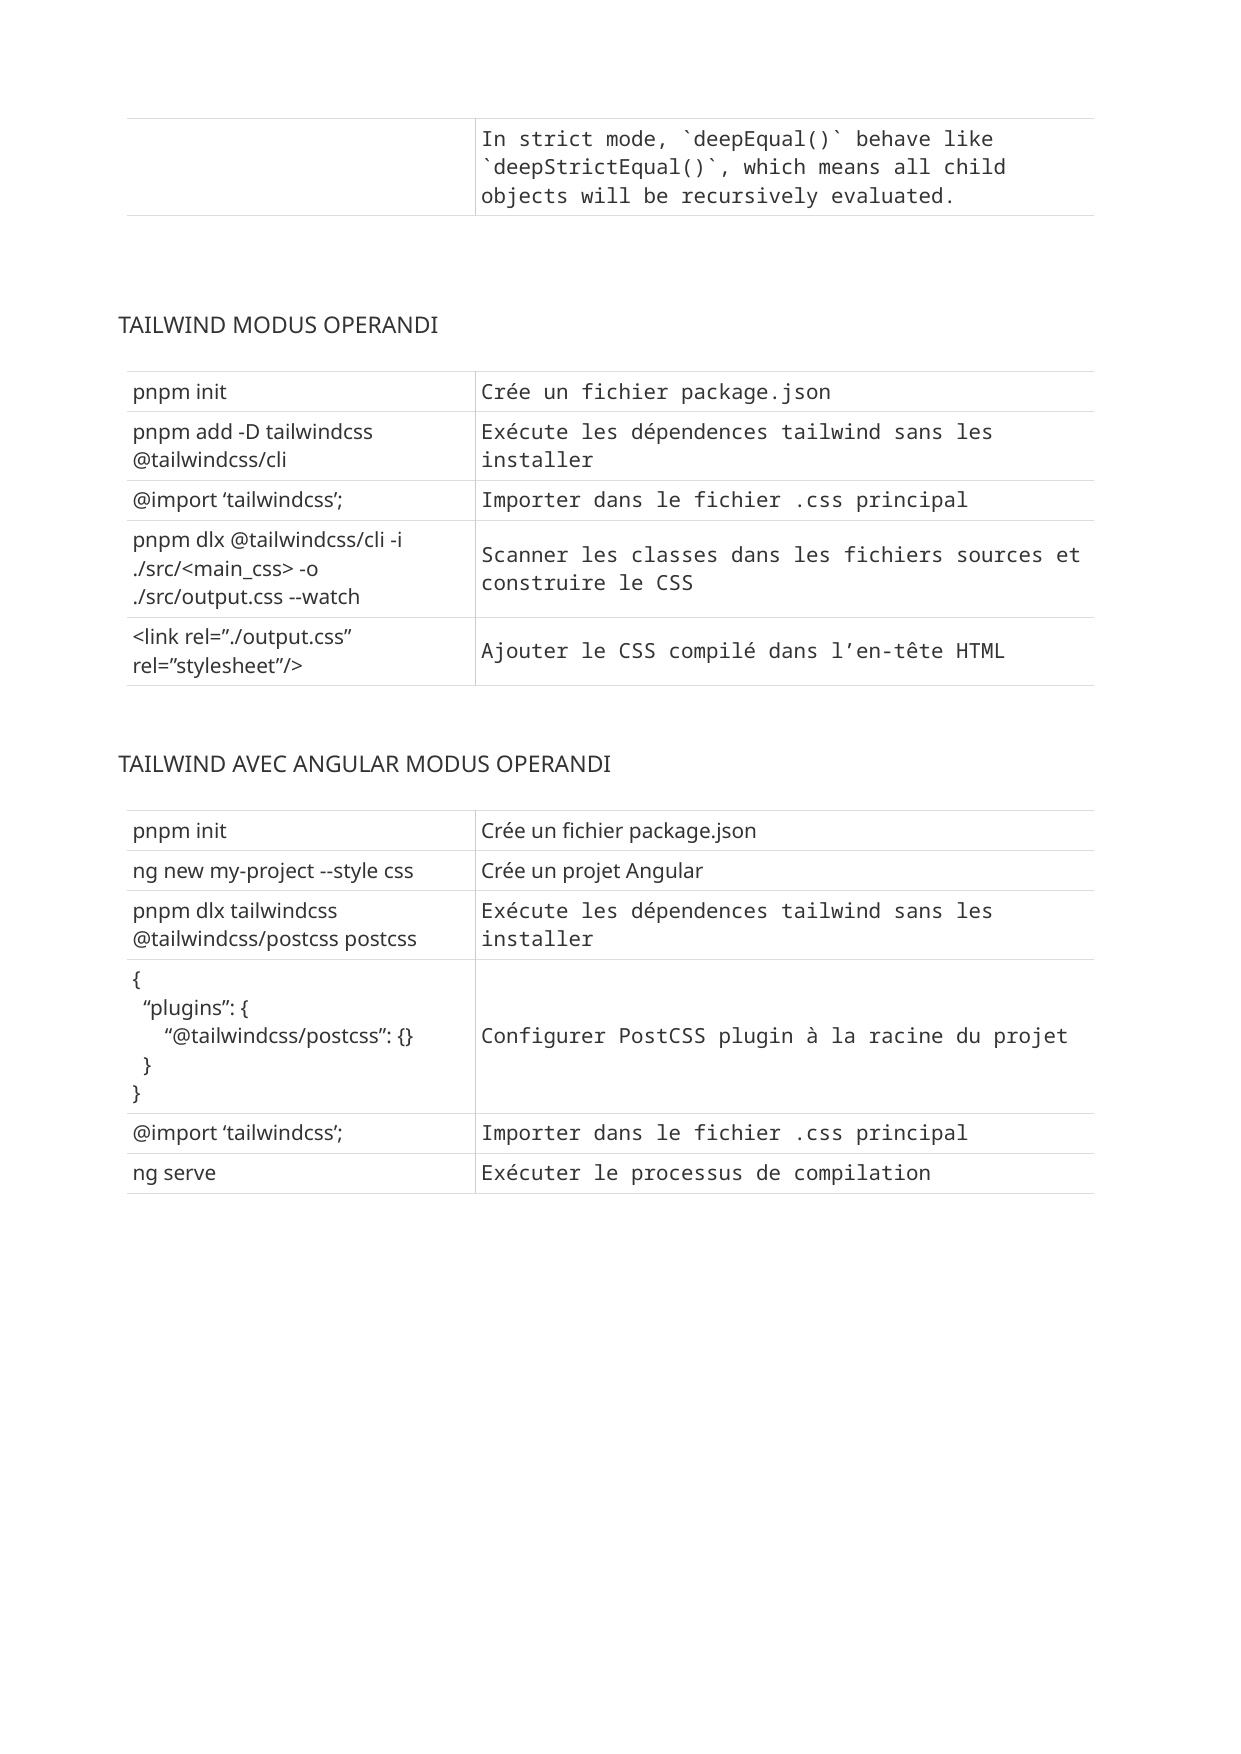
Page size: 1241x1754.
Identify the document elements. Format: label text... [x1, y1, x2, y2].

table_cell ng new my-project --style css [127, 851, 475, 890]
text TAILWIND AVEC ANGULAR MODUS OPERANDI [118, 748, 1122, 779]
table_cell Scanner les classes dans les fichiers sources et construire le CSS [476, 521, 1093, 617]
table_cell Importer dans le fichier .css principal [476, 481, 1093, 520]
table_cell Exécute les dépendences tailwind sans les installer [476, 891, 1093, 959]
table_cell Configurer PostCSS plugin à la racine du projet [476, 960, 1093, 1112]
text TAILWIND MODUS OPERANDI [118, 309, 1122, 340]
table_cell <link rel=”./output.css” rel=”stylesheet”/> [127, 618, 475, 685]
table_cell pnpm add -D tailwindcss @tailwindcss/cli [127, 412, 475, 480]
table_cell Exécute les dépendences tailwind sans les installer [476, 412, 1093, 480]
table_cell { “plugins”: { “@tailwindcss/postcss”: {} } } [127, 960, 475, 1112]
table_cell Ajouter le CSS compilé dans l’en-tête HTML [476, 618, 1093, 685]
table_cell @import ‘tailwindcss’; [127, 1114, 475, 1152]
table_cell Importer dans le fichier .css principal [476, 1114, 1093, 1152]
table_header pnpm init [127, 372, 475, 411]
table_cell ng serve [127, 1154, 475, 1192]
table_header pnpm init [127, 811, 475, 850]
table_cell [127, 119, 475, 215]
table_cell In strict mode, `deepEqual()` behave like `deepStrictEqual()`, which means all child objects will be recursively evaluated. [476, 119, 1093, 215]
table_header Crée un fichier package.json [476, 811, 1093, 850]
table_cell @import ‘tailwindcss’; [127, 481, 475, 520]
table_cell pnpm dlx @tailwindcss/cli -i ./src/<main_css> -o ./src/output.css --watch [127, 521, 475, 617]
table_header Crée un fichier package.json [476, 372, 1093, 411]
table_cell pnpm dlx tailwindcss @tailwindcss/postcss postcss [127, 891, 475, 959]
table_cell Exécuter le processus de compilation [476, 1154, 1093, 1192]
table_cell Crée un projet Angular [476, 851, 1093, 890]
